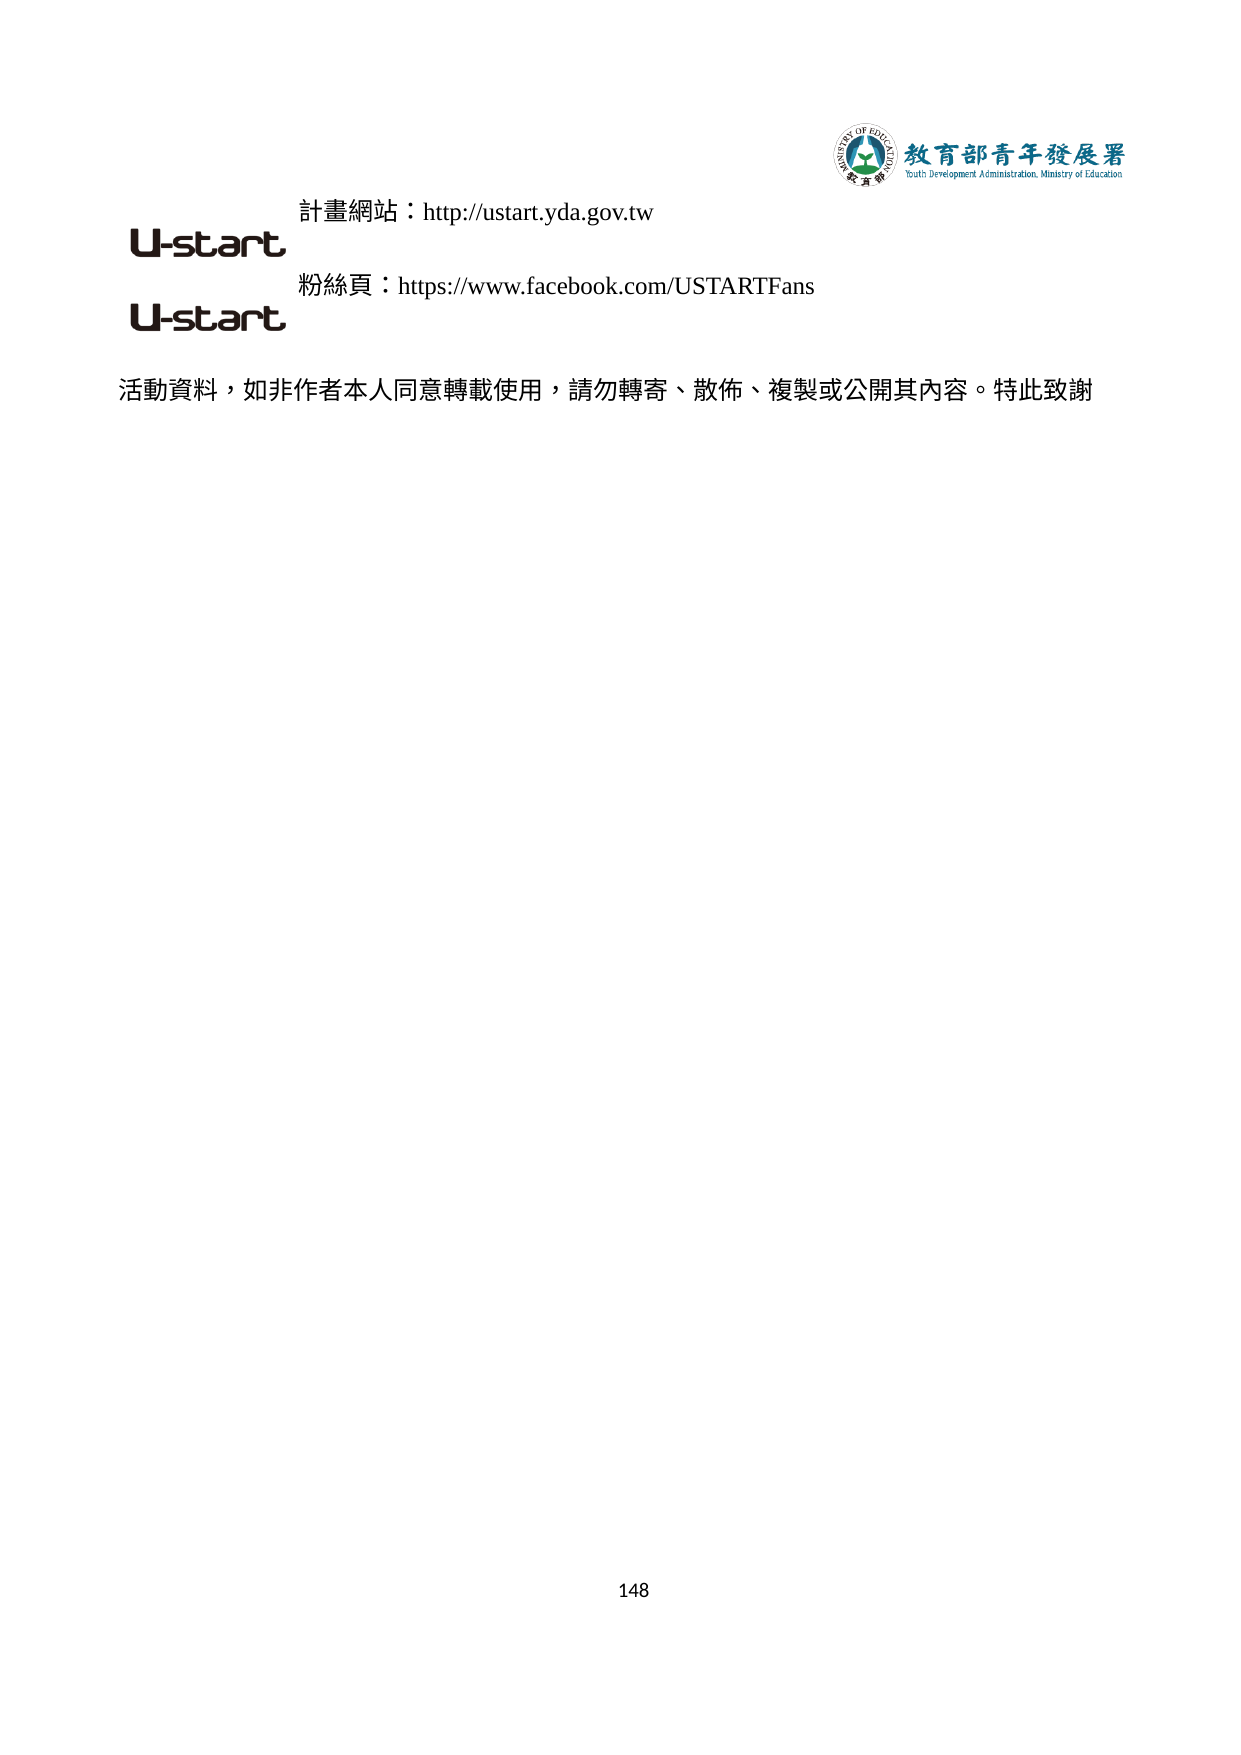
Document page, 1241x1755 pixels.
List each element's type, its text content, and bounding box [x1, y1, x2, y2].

text 活動資料，如非作者本人同意轉載使用，請勿轉寄、散佈、複製或公開其內容。特此致謝 [118, 370, 1122, 406]
text 計畫網站：http://ustart.yda.gov.tw [118, 191, 1122, 265]
text 粉絲頁：https://www.facebook.com/USTARTFans [118, 265, 1122, 339]
